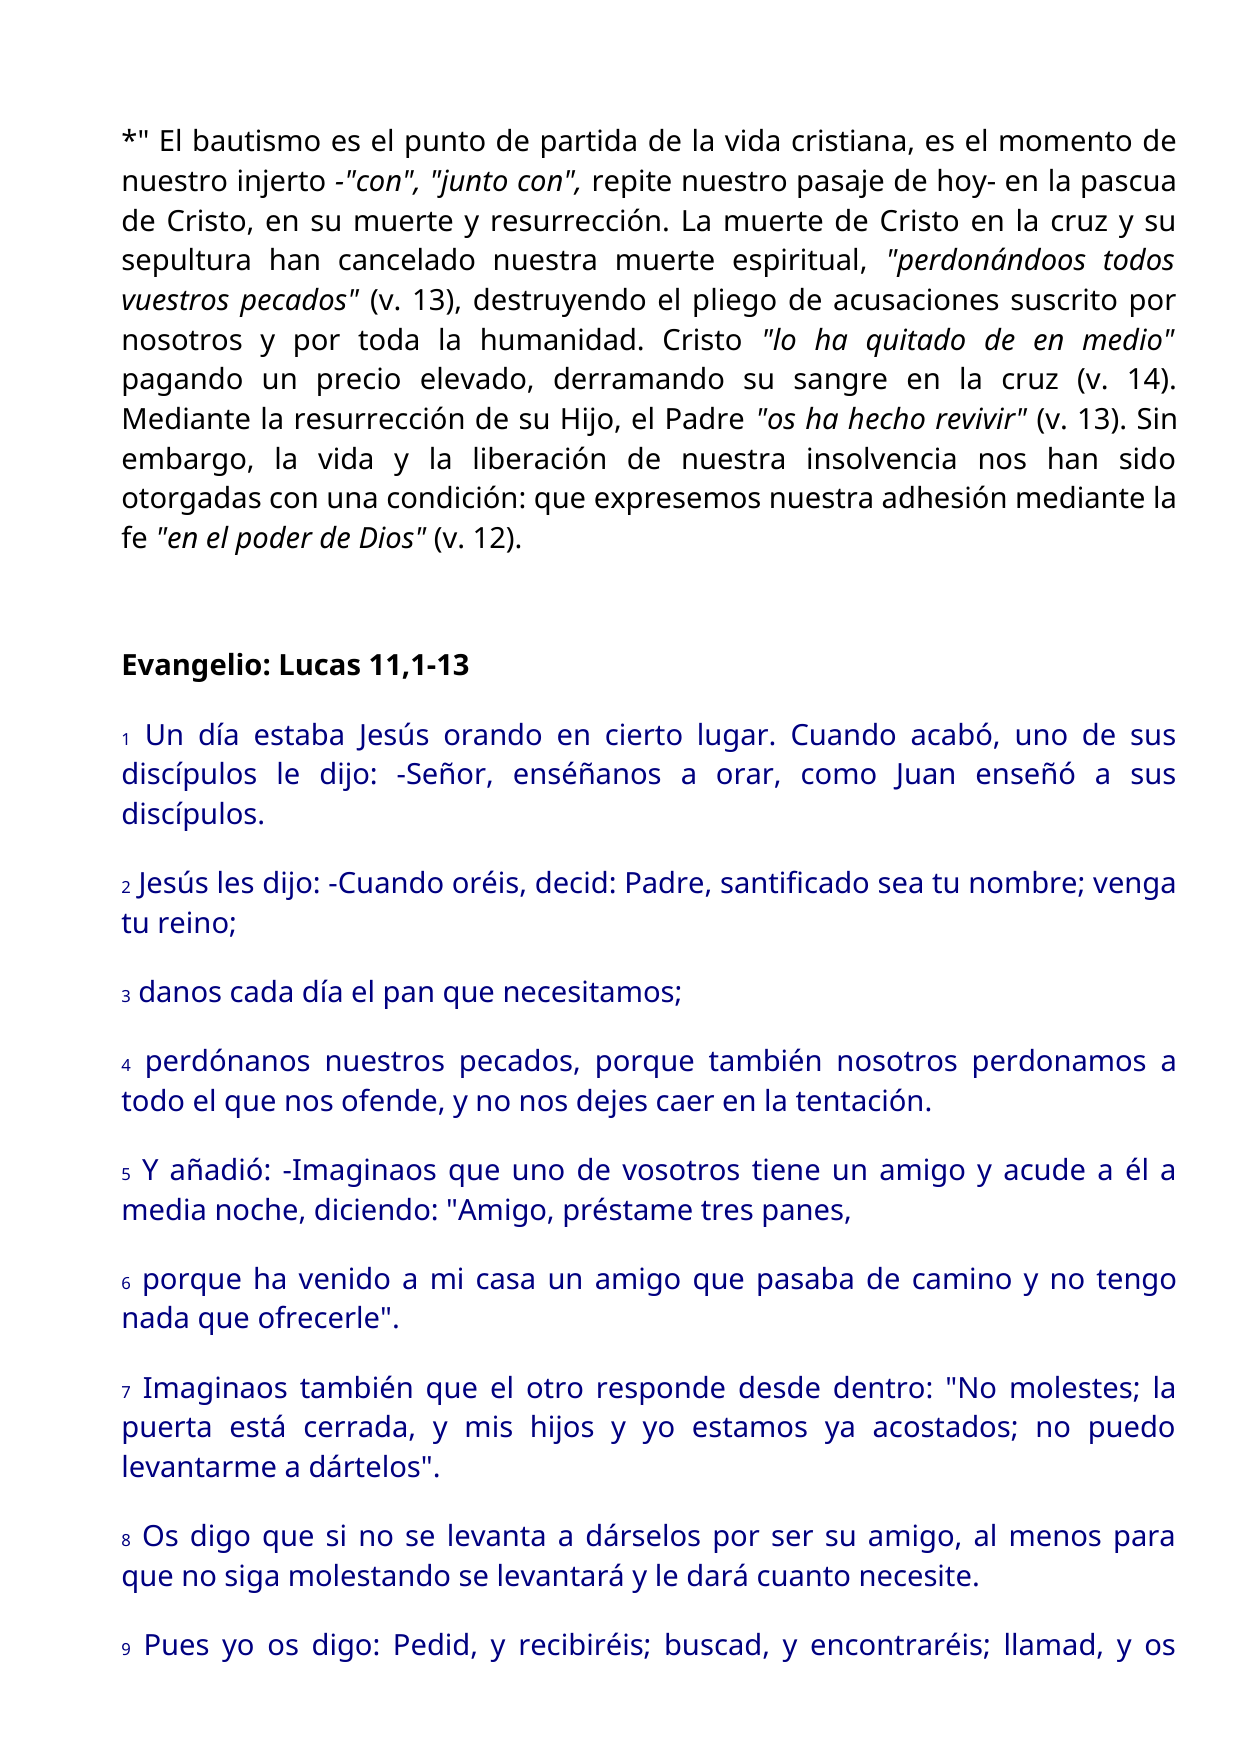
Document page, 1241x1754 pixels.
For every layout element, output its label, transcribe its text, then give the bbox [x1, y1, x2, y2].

table_header *" El bautismo es el punto de partida de la vida cristiana, es el momento de nuestro injerto -"con", "junto con", repite nuestro pasaje de hoy- en la pascua de Cristo, en su muerte y resurrección. La muerte de Cristo en la cruz y su sepultura han cancelado nuestra muerte espiritual, "perdonándoos todos vuestros pecados" (v. 13), destruyendo el pliego de acusaciones suscrito por nosotros y por toda la humanidad. Cristo "lo ha quitado de en medio" pagando un precio elevado, derramando su sangre en la cruz (v. 14). Mediante la resurrección de su Hijo, el Padre "os ha hecho revivir" (v. 13). Sin embargo, la vida y la liberación de nuestra insolvencia nos han sido otorgadas con una condición: que expresemos nuestra adhesión mediante la fe "en el poder de Dios" (v. 12). Evangelio: Lucas 11,1-13 1 Un día estaba Jesús orando en cierto lugar. Cuando acabó, uno de sus discípulos le dijo: -Señor, enséñanos a orar, como Juan enseñó a sus discípulos. 2 Jesús les dijo: -Cuando oréis, decid: Padre, santificado sea tu nombre; venga tu reino; 3 danos cada día el pan que necesitamos; 4 perdónanos nuestros pecados, porque también nosotros perdonamos a todo el que nos ofende, y no nos dejes caer en la tentación. 5 Y añadió: -Imaginaos que uno de vosotros tiene un amigo y acude a él a media noche, diciendo: "Amigo, préstame tres panes, 6 porque ha venido a mi casa un amigo que pasaba de camino y no tengo nada que ofrecerle". 7 Imaginaos también que el otro responde desde dentro: "No molestes; la puerta está cerrada, y mis hijos y yo estamos ya acostados; no puedo levantarme a dártelos". 8 Os digo que si no se levanta a dárselos por ser su amigo, al menos para que no siga molestando se levantará y le dará cuanto necesite. 9 Pues yo os digo: Pedid, y recibiréis; buscad, y encontraréis; llamad, y os [118, 59, 1181, 1667]
